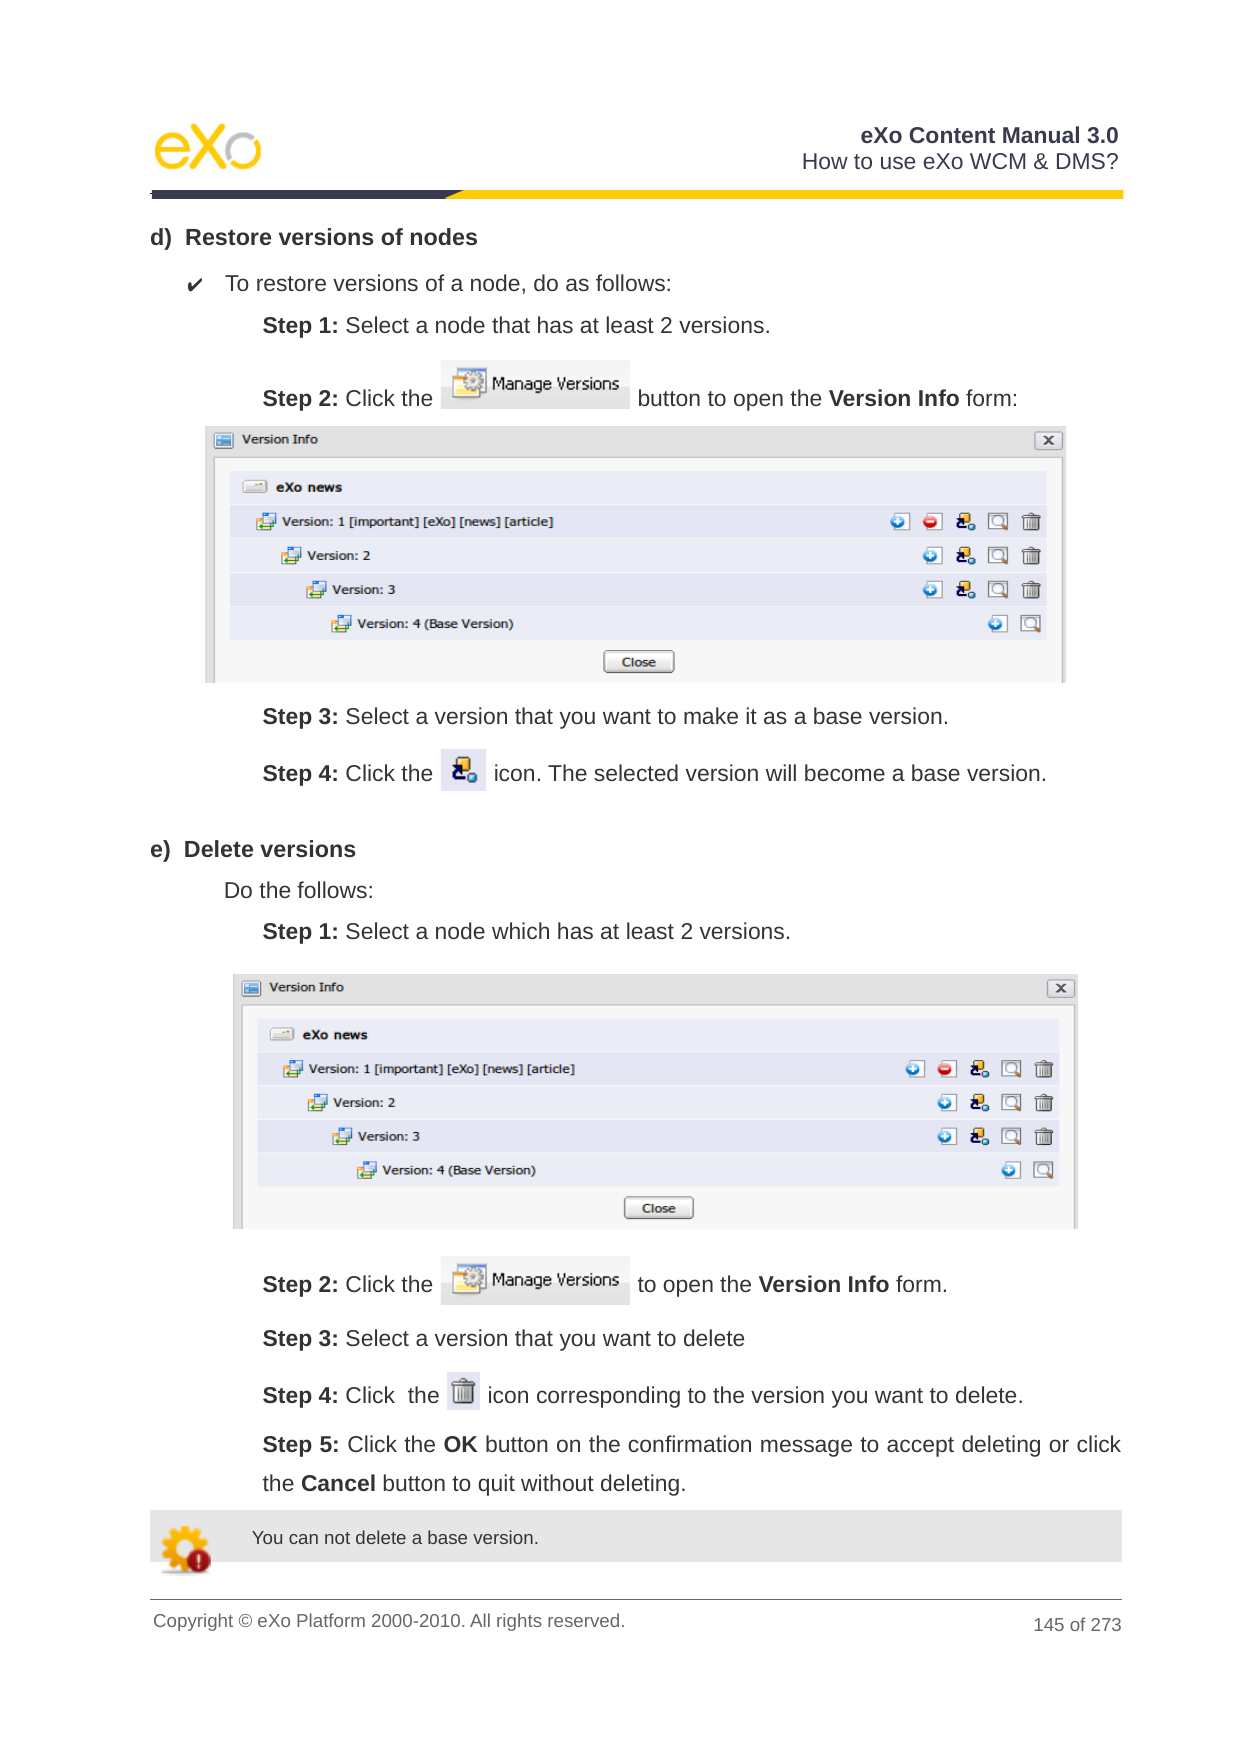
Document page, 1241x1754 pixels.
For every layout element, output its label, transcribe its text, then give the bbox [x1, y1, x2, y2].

subtitle Delete versions [150, 836, 1122, 863]
list Step 3: Select a version that you want to delete [225, 1325, 1122, 1352]
list Step 3: Select a version that you want to make it as a base version. [225, 700, 1122, 729]
picture [233, 974, 1079, 1229]
picture [440, 749, 487, 791]
table_header [150, 1510, 241, 1562]
list Step 2: Click theto open the Version Info form. [225, 1268, 1122, 1303]
text Do the follows: [150, 875, 1122, 904]
picture [440, 360, 630, 409]
list Step 5: Click the OK button on the confirmation message to accept deleting or click the Cancel button to quit without deleting. [225, 1431, 1122, 1496]
list Step 4: Click theicon corresponding to the version you want to delete. [225, 1379, 1122, 1414]
subtitle Restore versions of nodes [150, 223, 1122, 250]
picture [160, 1526, 211, 1576]
picture [151, 190, 1124, 199]
picture [447, 1372, 480, 1410]
picture [205, 426, 1067, 683]
list Step 1: Select a node that has at least 2 versions. [225, 312, 1122, 338]
list Step 1: Select a node which has at least 2 versions. [225, 918, 1122, 944]
list Step 4: Click theicon. The selected version will become a base version. [225, 757, 1122, 792]
list Step 2: Click thebutton to open the Version Info form: [225, 382, 1122, 416]
picture [440, 1256, 630, 1305]
list To restore versions of a node, do as follows: [187, 270, 1122, 297]
table_header You can not delete a base version. [241, 1510, 1122, 1562]
picture [155, 123, 262, 170]
